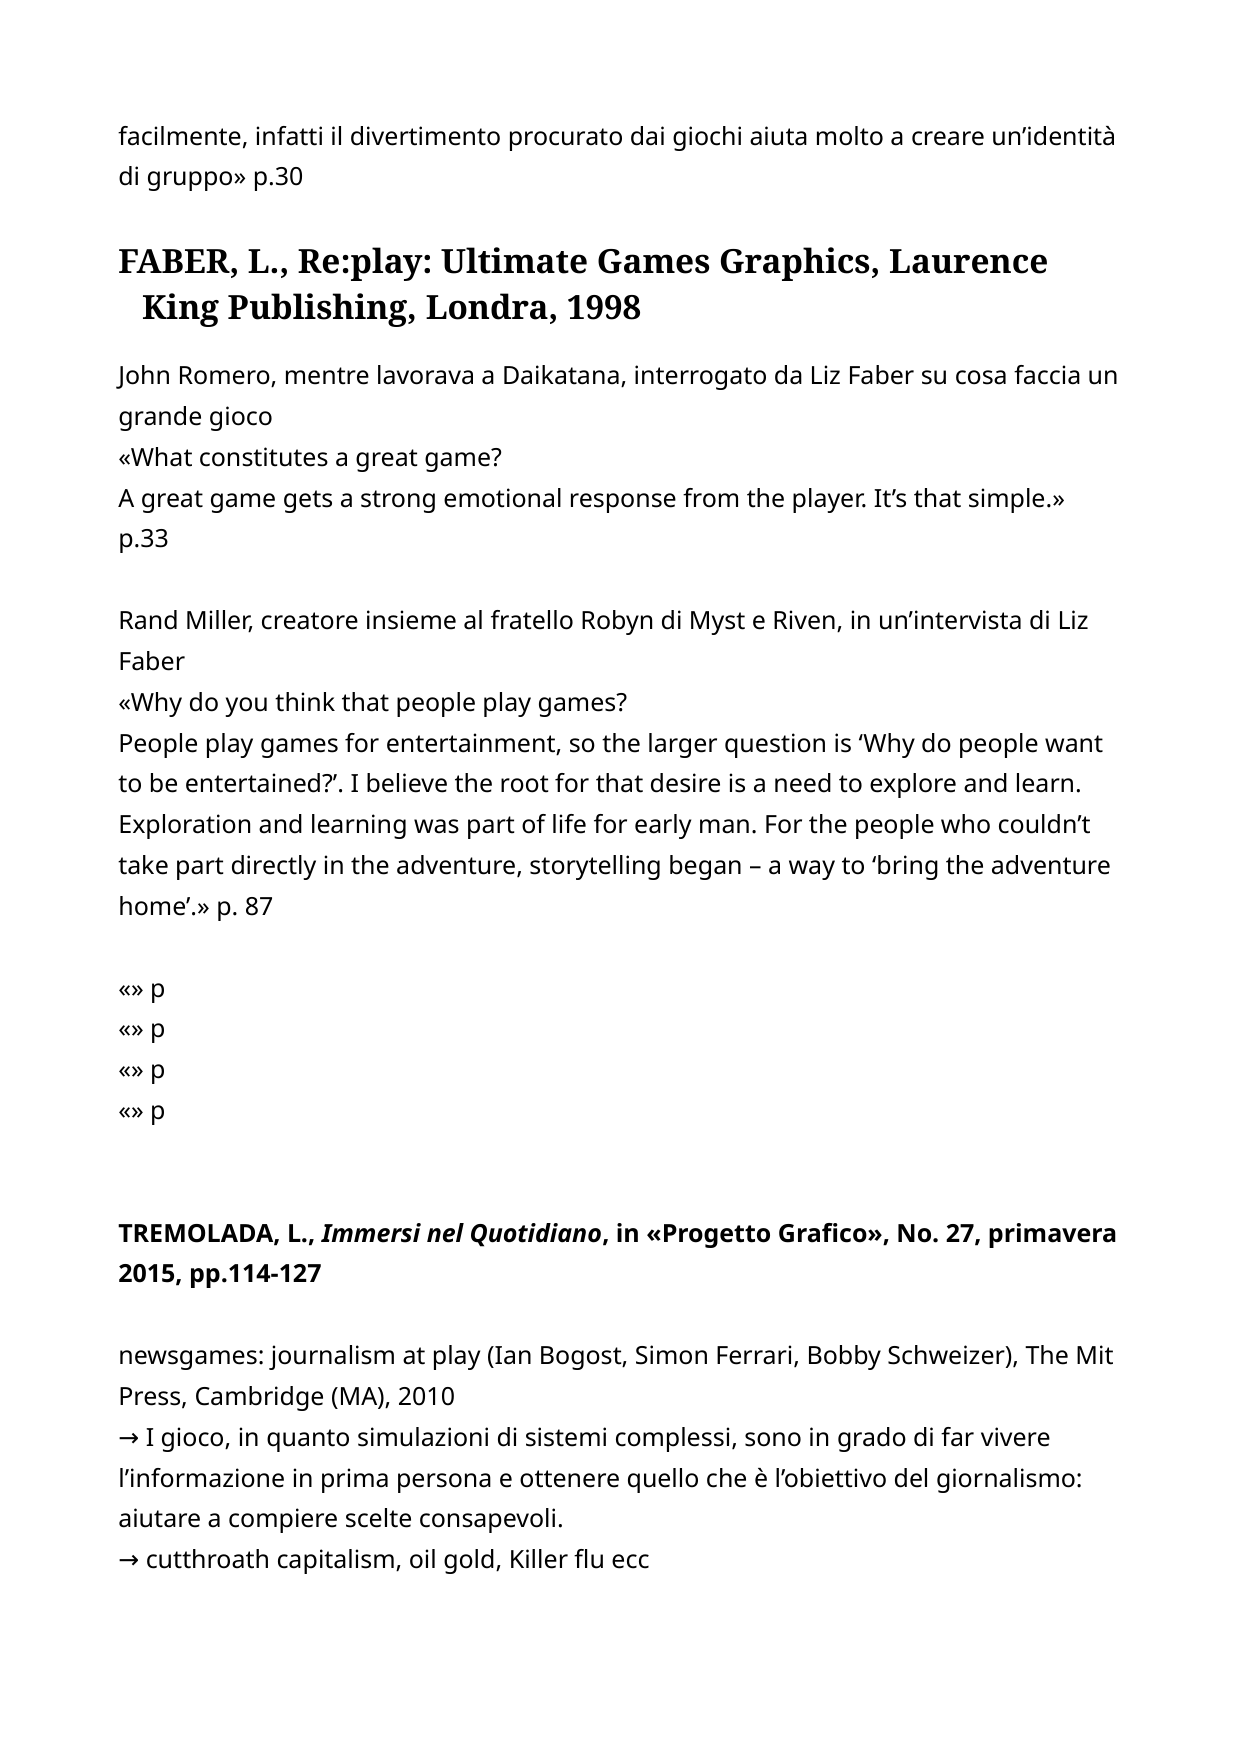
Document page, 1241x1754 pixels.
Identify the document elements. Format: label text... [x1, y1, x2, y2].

text newsgames: journalism at play (Ian Bogost, Simon Ferrari, Bobby Schweizer), The Mit Press, Cambridge (MA), 2010 [118, 1338, 1122, 1413]
text «» p [118, 1011, 1122, 1045]
text TREMOLADA, L., Immersi nel Quotidiano, in «Progetto Grafico», No. 27, primavera 2015, pp.114-127 [118, 1215, 1122, 1290]
text «What constitutes a great game? [118, 439, 1122, 473]
text John Romero, mentre lavorava a Daikatana, interrogato da Liz Faber su cosa faccia un grande gioco [118, 358, 1122, 433]
text «» p [118, 1052, 1122, 1086]
text → I gioco, in quanto simulazioni di sistemi complessi, sono in grado di far vivere l’informazione in prima persona e ottenere quello che è l’obiettivo del giornalismo: aiutare a compiere scelte consapevoli. [118, 1419, 1122, 1535]
text People play games for entertainment, so the larger question is ‘Why do people want to be entertained?’. I believe the root for that desire is a need to explore and learn. Exploration and learning was part of life for early man. For the people who couldn’t take part directly in the adventure, storytelling began – a way to ‘bring the adventure home’.» p. 87 [118, 725, 1122, 923]
text facilmente, infatti il divertimento procurato dai giochi aiuta molto a creare un’identità di gruppo» p.30 [118, 118, 1122, 193]
text «Why do you think that people play games? [118, 684, 1122, 718]
text FABER, L., Re:play: Ultimate Games Graphics, Laurence King Publishing, Londra, 1998 [118, 238, 1122, 329]
text → cutthroath capitalism, oil gold, Killer flu ecc [118, 1542, 1122, 1576]
text A great game gets a strong emotional response from the player. It’s that simple.» p.33 [118, 480, 1122, 555]
text Rand Miller, creatore insieme al fratello Robyn di Myst e Riven, in un’intervista di Liz Faber [118, 603, 1122, 678]
text «» p [118, 970, 1122, 1004]
text «» p [118, 1093, 1122, 1127]
